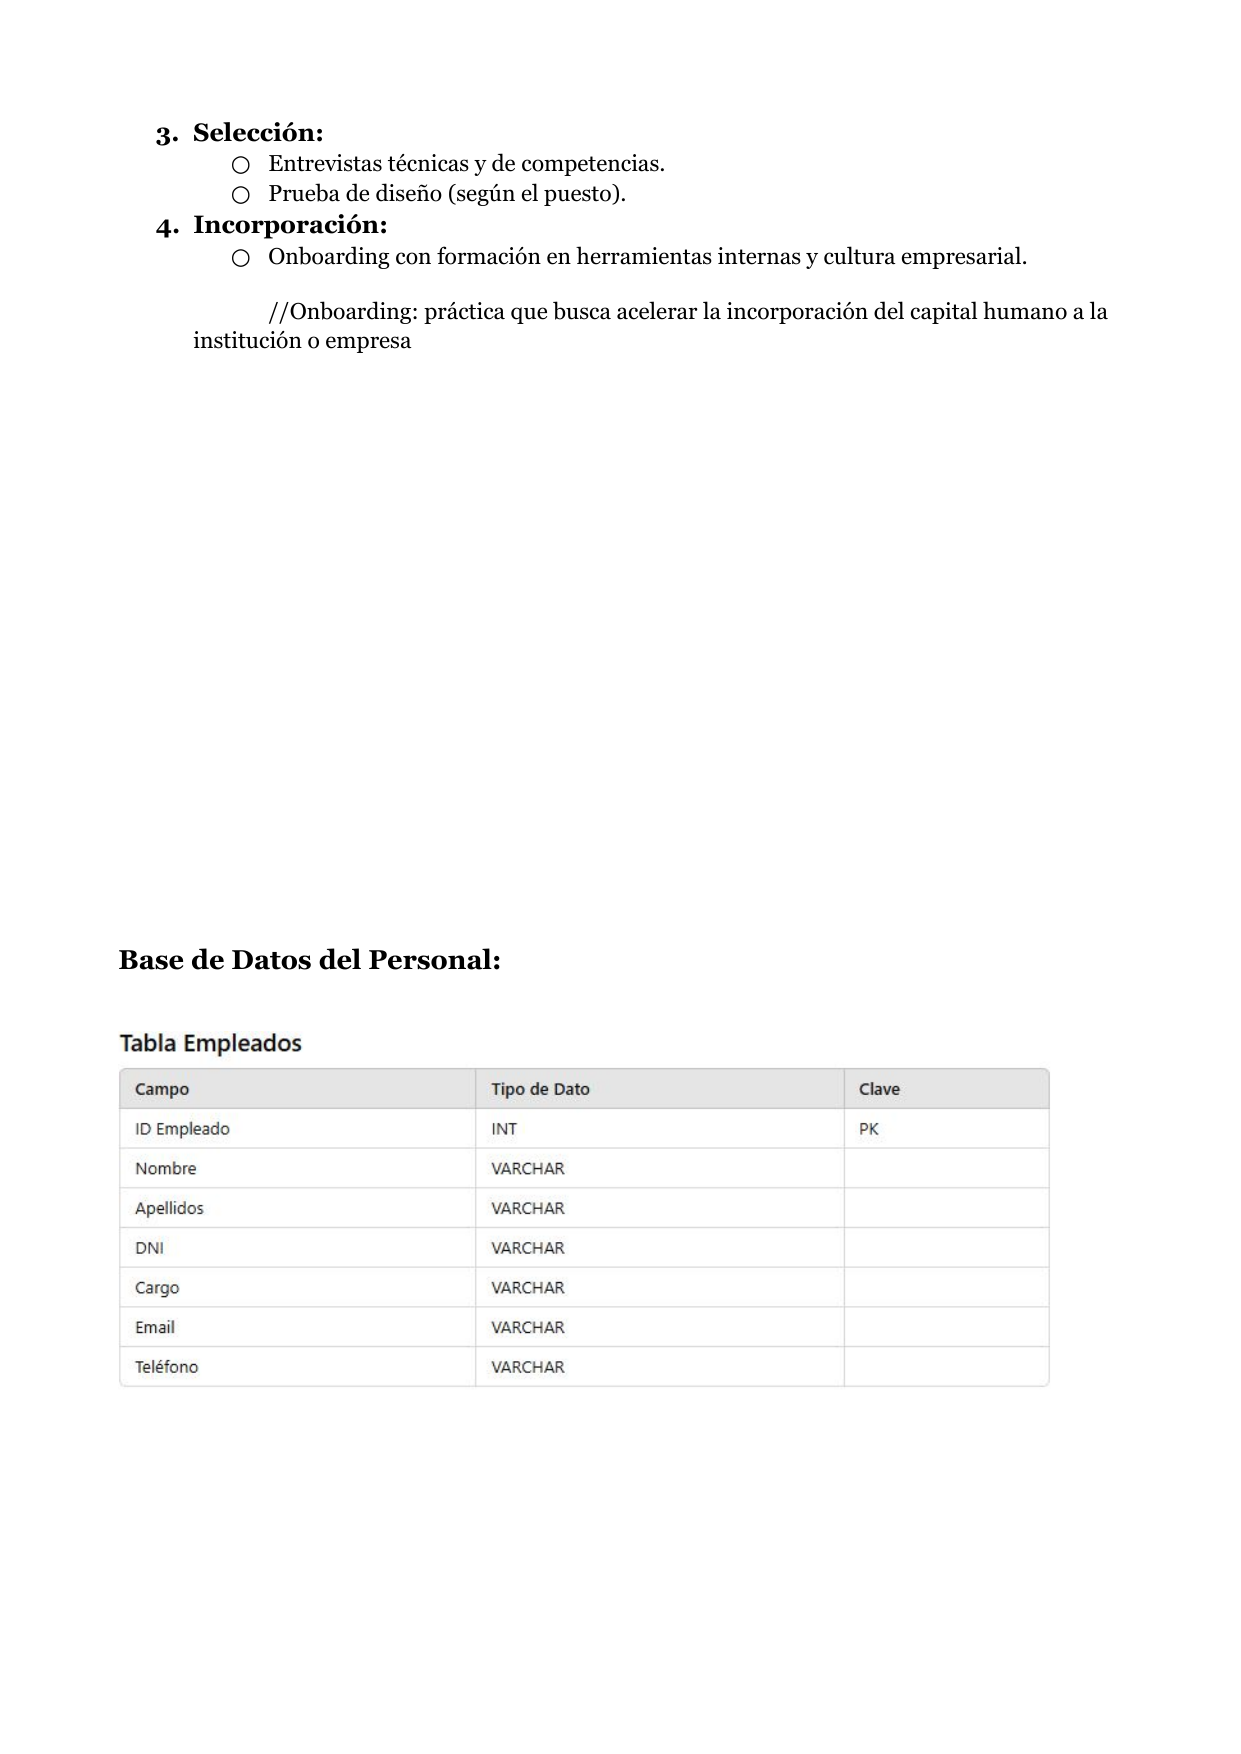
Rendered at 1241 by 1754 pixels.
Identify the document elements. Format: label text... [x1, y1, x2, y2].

list Onboarding con formación en herramientas internas y cultura empresarial. [231, 243, 1122, 269]
picture [118, 1031, 1059, 1396]
text //Onboarding: práctica que busca acelerar la incorporación del capital humano a la institución o empresa [193, 298, 1122, 354]
list Prueba de diseño (según el puesto). [231, 181, 1122, 207]
list Entrevistas técnicas y de competencias. [231, 151, 1122, 177]
list Incorporación: [156, 211, 1122, 239]
list Selección: [156, 118, 1122, 147]
text Base de Datos del Personal: [118, 944, 1122, 975]
